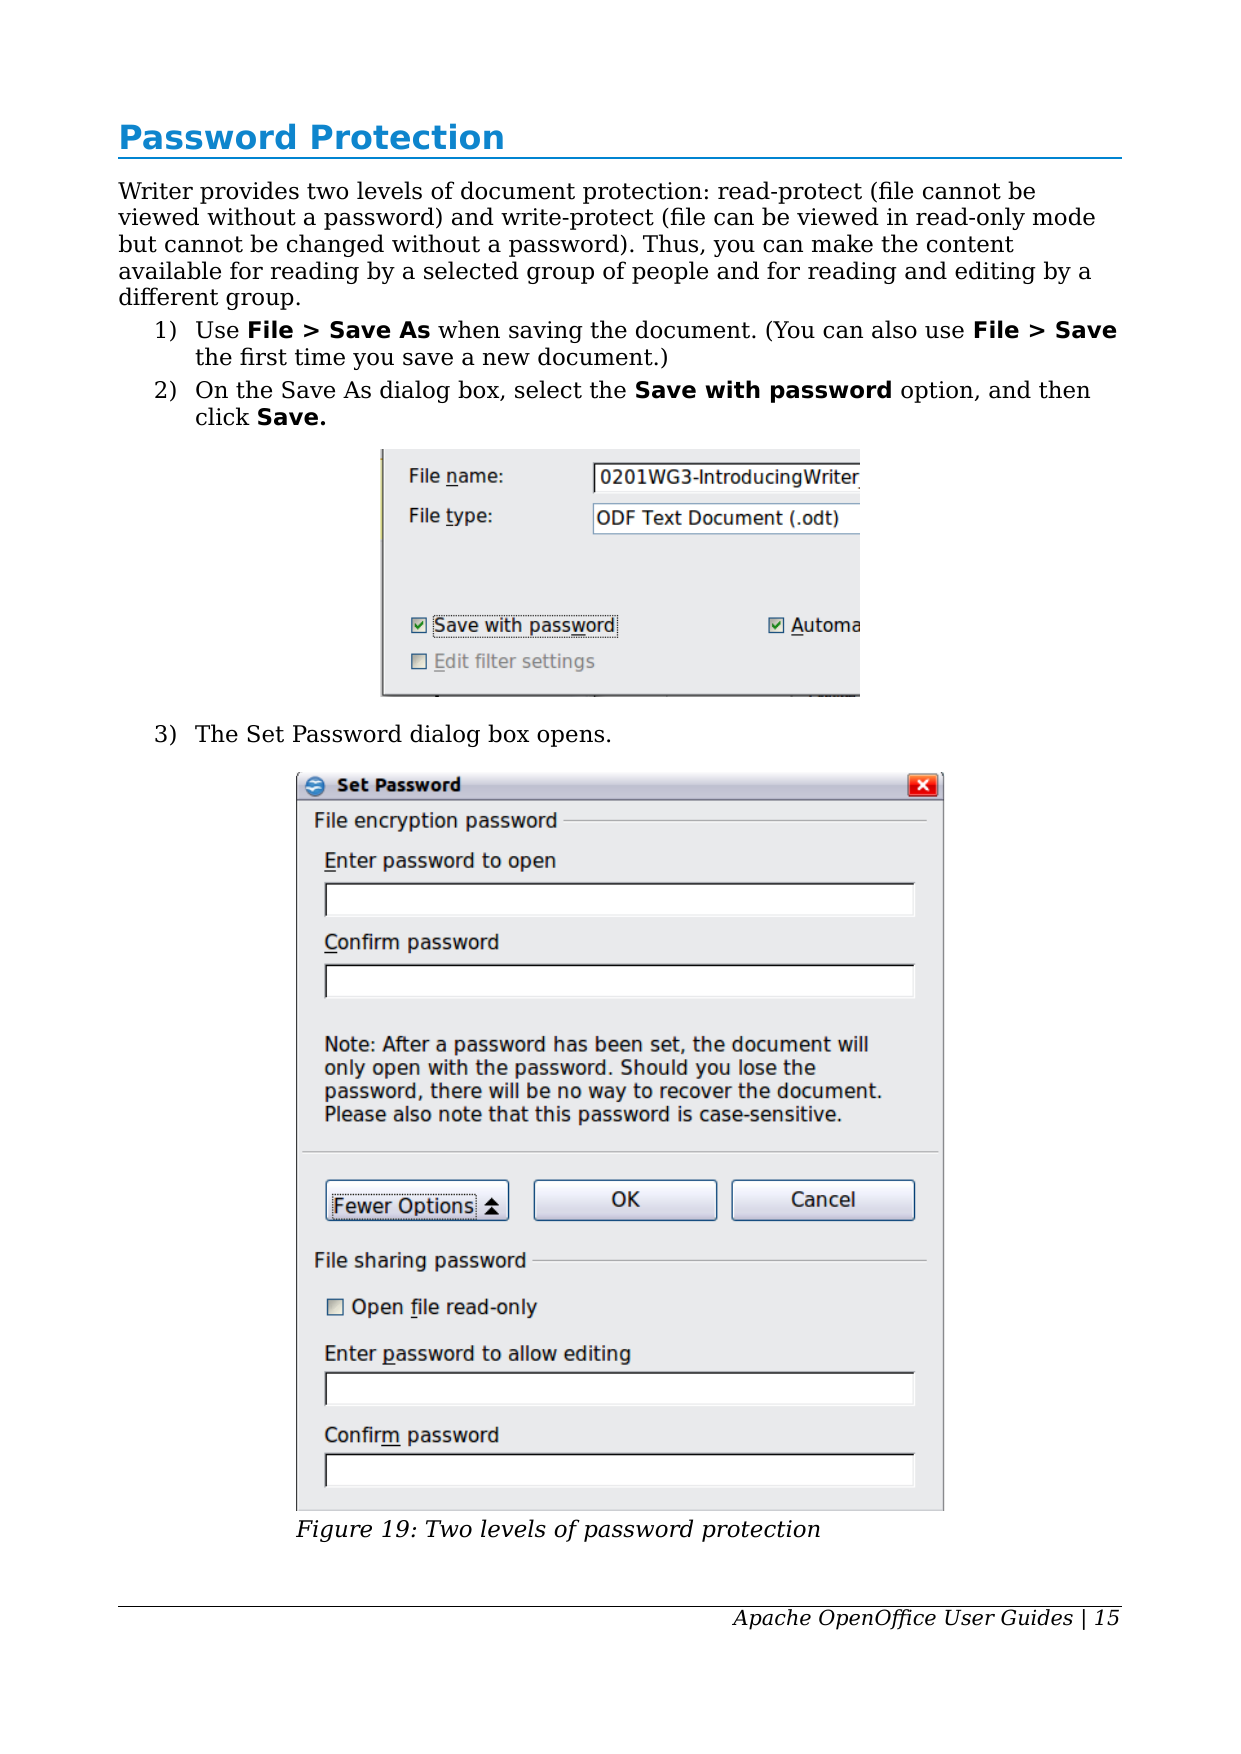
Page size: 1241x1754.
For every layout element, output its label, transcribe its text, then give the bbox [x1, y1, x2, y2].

list Use File > Save As when saving the document. (You can also use File > Save the first time you save a new document.) [177, 318, 1122, 371]
text Figure 19: Two levels of password protection [296, 1517, 944, 1543]
subtitle Password Protection [118, 118, 1122, 157]
list The Set Password dialog box opens. [177, 721, 1122, 748]
list On the Save As dialog box, select the Save with password option, and then click Save. [177, 377, 1122, 431]
picture [296, 772, 945, 1511]
picture [380, 449, 860, 697]
list Writer provides two levels of document protection: read-protect (file cannot be viewed without a password) and write-protect (file can be viewed in read-only mode but cannot be changed without a password). Thus, you can make the content available for reading by a selected group of people and for reading and editing by a different group. [118, 178, 1122, 311]
